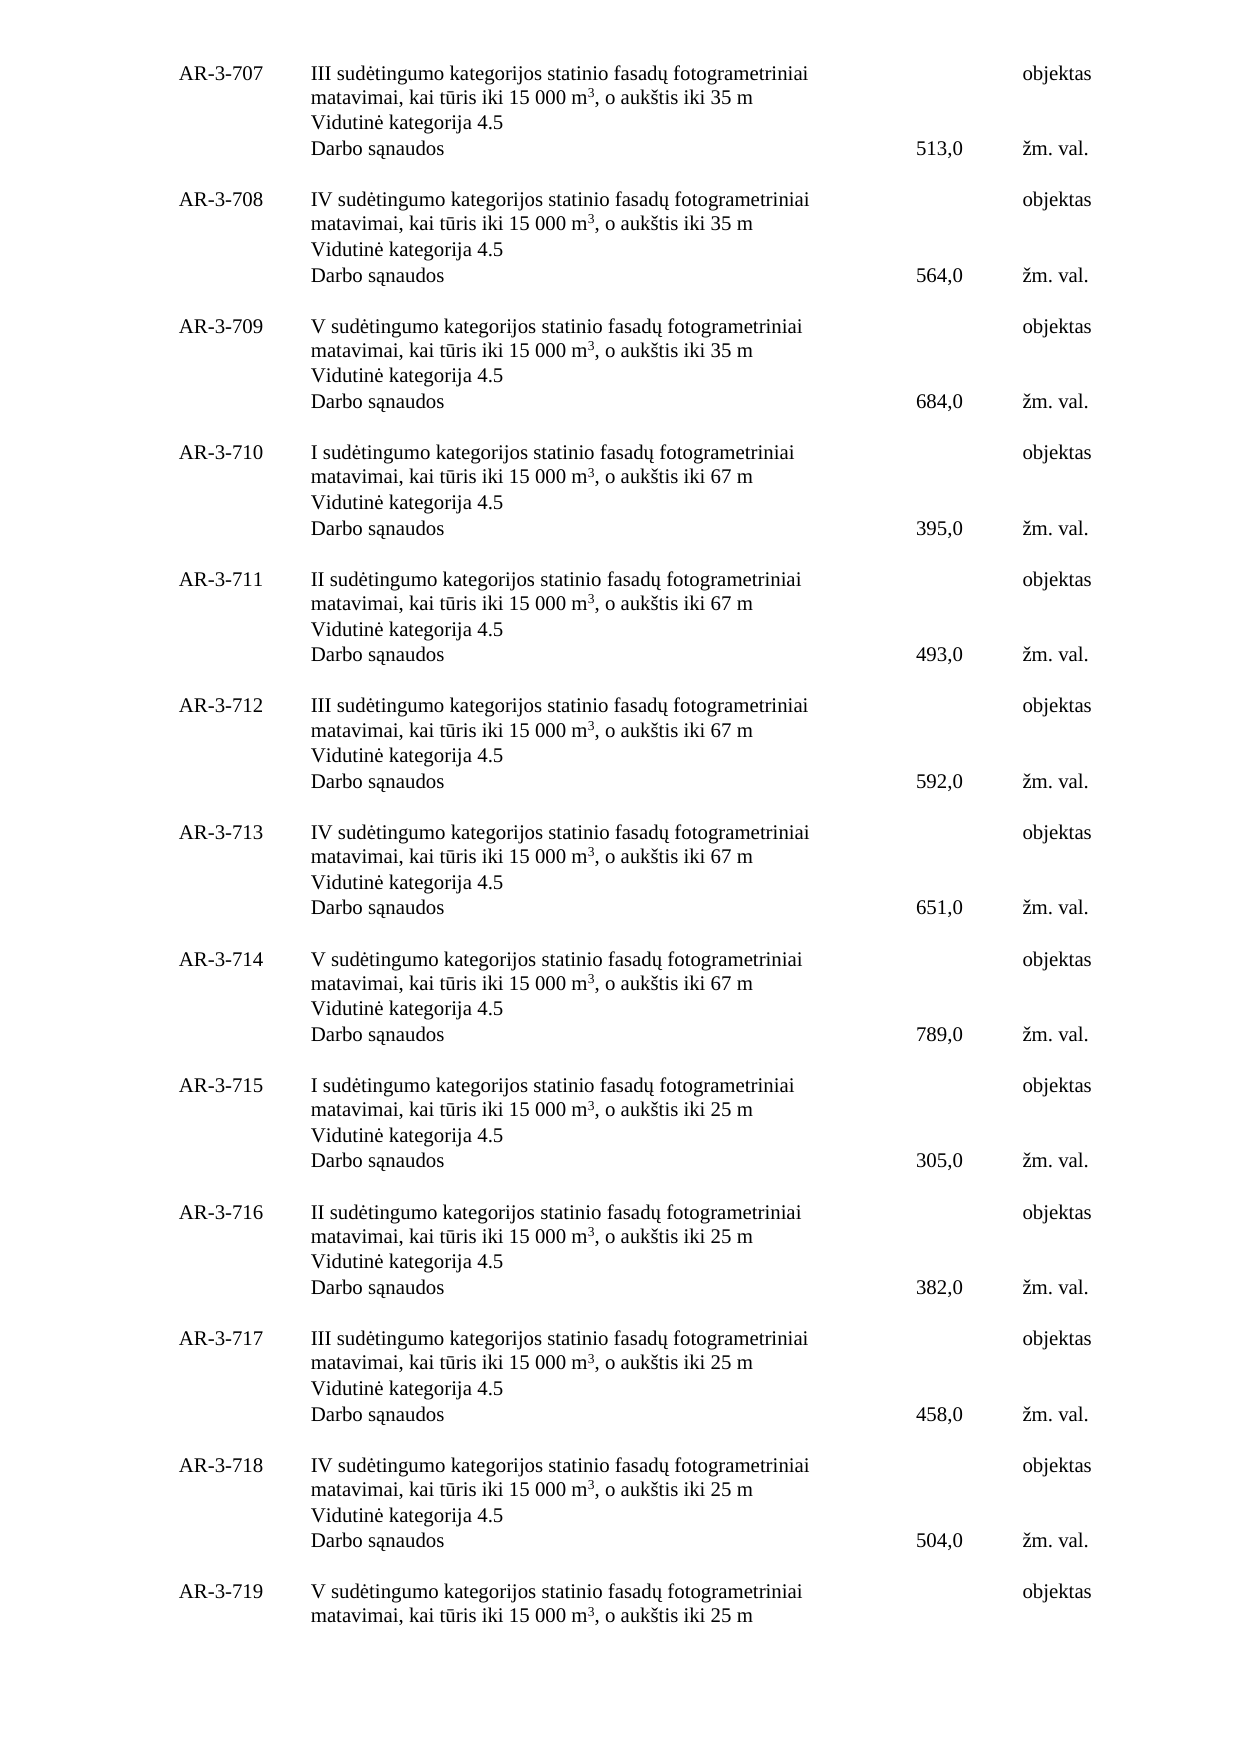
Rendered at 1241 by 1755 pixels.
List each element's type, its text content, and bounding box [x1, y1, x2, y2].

table_cell [858, 793, 1021, 818]
table_cell Darbo sąnaudos [309, 767, 858, 793]
table_cell III sudėtingumo kategorijos statinio fasadų fotogrametriniai matavimai, kai tūris iki 15 000 m3, o aukštis iki 35 m [309, 59, 858, 109]
table_cell [309, 793, 858, 818]
table_cell [177, 868, 309, 894]
table_cell Vidutinė kategorija 4.5 [309, 109, 858, 134]
table_cell Vidutinė kategorija 4.5 [309, 868, 858, 894]
table_cell AR-3-714 [177, 945, 309, 995]
table_cell [1021, 1248, 1181, 1273]
table_cell [309, 540, 858, 565]
table_cell objektas [1021, 819, 1181, 868]
table_cell [177, 1374, 309, 1400]
table_cell Vidutinė kategorija 4.5 [309, 1121, 858, 1147]
table_cell [1021, 1374, 1181, 1400]
table_cell 458,0 [858, 1400, 1021, 1426]
table_cell [858, 1198, 1021, 1248]
table_cell Darbo sąnaudos [309, 261, 858, 287]
table_cell [177, 641, 309, 666]
table_cell [177, 742, 309, 767]
table_cell AR-3-708 [177, 186, 309, 235]
table_cell Darbo sąnaudos [309, 134, 858, 160]
table_cell [858, 489, 1021, 514]
table_cell [1021, 413, 1181, 439]
table_cell I sudėtingumo kategorijos statinio fasadų fotogrametriniai matavimai, kai tūris iki 15 000 m3, o aukštis iki 67 m [309, 439, 858, 488]
table_cell Vidutinė kategorija 4.5 [309, 235, 858, 261]
table_cell [1021, 109, 1181, 134]
table_cell [858, 362, 1021, 387]
table_cell [1021, 615, 1181, 641]
table_cell [177, 615, 309, 641]
table_cell [858, 1451, 1021, 1501]
table_cell žm. val. [1021, 767, 1181, 793]
table_cell [1021, 742, 1181, 767]
table_cell Darbo sąnaudos [309, 514, 858, 540]
table_cell [858, 1501, 1021, 1527]
table_cell 395,0 [858, 514, 1021, 540]
table_cell [309, 413, 858, 439]
table_cell [858, 312, 1021, 362]
table_cell 504,0 [858, 1527, 1021, 1552]
table_cell [1021, 1173, 1181, 1198]
table_cell [1021, 235, 1181, 261]
table_cell [858, 59, 1021, 109]
table_cell Vidutinė kategorija 4.5 [309, 742, 858, 767]
table_cell [177, 919, 309, 945]
table_cell žm. val. [1021, 1147, 1181, 1172]
table_cell žm. val. [1021, 514, 1181, 540]
table_cell [858, 1072, 1021, 1121]
table_cell objektas [1021, 945, 1181, 995]
table_cell 305,0 [858, 1147, 1021, 1172]
table_cell AR-3-718 [177, 1451, 309, 1501]
table_cell [1021, 1426, 1181, 1451]
table_cell AR-3-713 [177, 819, 309, 868]
table_cell [177, 287, 309, 312]
table_cell [309, 1173, 858, 1198]
table_cell objektas [1021, 439, 1181, 488]
table_cell 592,0 [858, 767, 1021, 793]
table_cell [1021, 160, 1181, 186]
table_cell Darbo sąnaudos [309, 1400, 858, 1426]
table_cell [309, 919, 858, 945]
table_cell [177, 514, 309, 540]
table_cell [309, 1046, 858, 1072]
table_cell [177, 767, 309, 793]
table_cell [858, 186, 1021, 235]
table_cell Vidutinė kategorija 4.5 [309, 362, 858, 387]
table_cell [858, 1426, 1021, 1451]
table_cell Vidutinė kategorija 4.5 [309, 1501, 858, 1527]
table_cell AR-3-716 [177, 1198, 309, 1248]
table_cell žm. val. [1021, 261, 1181, 287]
table_cell [177, 894, 309, 919]
table_cell [858, 1121, 1021, 1147]
table_cell [1021, 1552, 1181, 1578]
table_cell [858, 413, 1021, 439]
table_cell [177, 489, 309, 514]
table_cell I sudėtingumo kategorijos statinio fasadų fotogrametriniai matavimai, kai tūris iki 15 000 m3, o aukštis iki 25 m [309, 1072, 858, 1121]
table_cell [177, 109, 309, 134]
table_cell Darbo sąnaudos [309, 894, 858, 919]
table_cell [858, 868, 1021, 894]
table_cell [858, 742, 1021, 767]
table_cell IV sudėtingumo kategorijos statinio fasadų fotogrametriniai matavimai, kai tūris iki 15 000 m3, o aukštis iki 25 m [309, 1451, 858, 1501]
table_cell [177, 793, 309, 818]
table_cell [1021, 540, 1181, 565]
table_cell AR-3-709 [177, 312, 309, 362]
table_cell [858, 1248, 1021, 1273]
table_cell objektas [1021, 1578, 1181, 1627]
table_cell AR-3-717 [177, 1325, 309, 1374]
table_cell V sudėtingumo kategorijos statinio fasadų fotogrametriniai matavimai, kai tūris iki 15 000 m3, o aukštis iki 25 m [309, 1578, 858, 1627]
table_cell [1021, 1299, 1181, 1325]
table_cell Vidutinė kategorija 4.5 [309, 489, 858, 514]
table_cell [309, 666, 858, 692]
table_cell IV sudėtingumo kategorijos statinio fasadų fotogrametriniai matavimai, kai tūris iki 15 000 m3, o aukštis iki 35 m [309, 186, 858, 235]
table_cell AR-3-712 [177, 692, 309, 742]
table_cell [858, 615, 1021, 641]
table_cell žm. val. [1021, 894, 1181, 919]
table_cell 651,0 [858, 894, 1021, 919]
table_cell [1021, 489, 1181, 514]
table_cell [177, 1501, 309, 1527]
table_cell 684,0 [858, 388, 1021, 413]
table_cell objektas [1021, 186, 1181, 235]
table_cell žm. val. [1021, 388, 1181, 413]
table_cell Darbo sąnaudos [309, 1147, 858, 1172]
table_cell žm. val. [1021, 641, 1181, 666]
table_cell žm. val. [1021, 1527, 1181, 1552]
table_cell objektas [1021, 1451, 1181, 1501]
table_cell objektas [1021, 1325, 1181, 1374]
table_cell [177, 413, 309, 439]
table_cell [177, 235, 309, 261]
table_cell Darbo sąnaudos [309, 1274, 858, 1299]
table_cell [858, 1173, 1021, 1198]
table_cell [309, 1299, 858, 1325]
table_cell [858, 919, 1021, 945]
table_cell Darbo sąnaudos [309, 1020, 858, 1046]
table_cell AR-3-710 [177, 439, 309, 488]
table_cell objektas [1021, 692, 1181, 742]
table_cell [1021, 287, 1181, 312]
table_cell III sudėtingumo kategorijos statinio fasadų fotogrametriniai matavimai, kai tūris iki 15 000 m3, o aukštis iki 25 m [309, 1325, 858, 1374]
table_cell [858, 945, 1021, 995]
table_cell AR-3-715 [177, 1072, 309, 1121]
table_cell Darbo sąnaudos [309, 1527, 858, 1552]
table_cell [1021, 868, 1181, 894]
table_cell [177, 1552, 309, 1578]
table_cell [177, 540, 309, 565]
table_cell AR-3-707 [177, 59, 309, 109]
table_cell [858, 439, 1021, 488]
table_cell [858, 995, 1021, 1020]
table_cell 564,0 [858, 261, 1021, 287]
table_cell žm. val. [1021, 134, 1181, 160]
table_cell [177, 1121, 309, 1147]
table_cell [177, 1400, 309, 1426]
table_cell [858, 565, 1021, 615]
table_cell [858, 1046, 1021, 1072]
table_cell [177, 160, 309, 186]
table_cell 382,0 [858, 1274, 1021, 1299]
table_cell žm. val. [1021, 1400, 1181, 1426]
table_cell [177, 1274, 309, 1299]
table_cell objektas [1021, 312, 1181, 362]
table_cell [858, 235, 1021, 261]
table_cell [858, 1325, 1021, 1374]
table_cell [177, 1147, 309, 1172]
table_cell [309, 160, 858, 186]
table_cell [1021, 362, 1181, 387]
table_cell [1021, 1046, 1181, 1072]
table_cell [177, 1527, 309, 1552]
table_cell [177, 1046, 309, 1072]
table_cell Vidutinė kategorija 4.5 [309, 615, 858, 641]
table_cell objektas [1021, 1198, 1181, 1248]
table_cell [177, 362, 309, 387]
table_cell [858, 692, 1021, 742]
table_cell [177, 388, 309, 413]
table_cell [858, 819, 1021, 868]
table_cell 789,0 [858, 1020, 1021, 1046]
table_cell [177, 666, 309, 692]
table_cell [1021, 1121, 1181, 1147]
table_cell II sudėtingumo kategorijos statinio fasadų fotogrametriniai matavimai, kai tūris iki 15 000 m3, o aukštis iki 67 m [309, 565, 858, 615]
table_cell [309, 1552, 858, 1578]
table_cell Vidutinė kategorija 4.5 [309, 1248, 858, 1273]
table_cell objektas [1021, 565, 1181, 615]
table_cell III sudėtingumo kategorijos statinio fasadų fotogrametriniai matavimai, kai tūris iki 15 000 m3, o aukštis iki 67 m [309, 692, 858, 742]
table_cell IV sudėtingumo kategorijos statinio fasadų fotogrametriniai matavimai, kai tūris iki 15 000 m3, o aukštis iki 67 m [309, 819, 858, 868]
table_cell Vidutinė kategorija 4.5 [309, 995, 858, 1020]
table_cell 513,0 [858, 134, 1021, 160]
table_cell [858, 109, 1021, 134]
table_cell [177, 1426, 309, 1451]
table_cell [309, 1426, 858, 1451]
table_cell [177, 134, 309, 160]
table_cell [1021, 793, 1181, 818]
table_cell [858, 160, 1021, 186]
table_cell žm. val. [1021, 1020, 1181, 1046]
table_cell [858, 1578, 1021, 1627]
table_cell [1021, 919, 1181, 945]
table_cell [177, 261, 309, 287]
table_cell [858, 1552, 1021, 1578]
table_cell Darbo sąnaudos [309, 388, 858, 413]
table_cell [858, 1299, 1021, 1325]
table_cell [177, 995, 309, 1020]
table_cell [177, 1173, 309, 1198]
table_cell [177, 1248, 309, 1273]
table_cell objektas [1021, 1072, 1181, 1121]
table_cell [858, 287, 1021, 312]
table_cell [309, 287, 858, 312]
table_cell [858, 1374, 1021, 1400]
table_cell V sudėtingumo kategorijos statinio fasadų fotogrametriniai matavimai, kai tūris iki 15 000 m3, o aukštis iki 67 m [309, 945, 858, 995]
table_cell V sudėtingumo kategorijos statinio fasadų fotogrametriniai matavimai, kai tūris iki 15 000 m3, o aukštis iki 35 m [309, 312, 858, 362]
table_cell 493,0 [858, 641, 1021, 666]
table_cell [1021, 995, 1181, 1020]
table_cell [1021, 1501, 1181, 1527]
table_cell Darbo sąnaudos [309, 641, 858, 666]
table_cell [177, 1299, 309, 1325]
table_cell objektas [1021, 59, 1181, 109]
table_cell [858, 540, 1021, 565]
table_cell II sudėtingumo kategorijos statinio fasadų fotogrametriniai matavimai, kai tūris iki 15 000 m3, o aukštis iki 25 m [309, 1198, 858, 1248]
table_cell [1021, 666, 1181, 692]
table_cell AR-3-711 [177, 565, 309, 615]
table_cell Vidutinė kategorija 4.5 [309, 1374, 858, 1400]
table_cell [177, 1020, 309, 1046]
table_cell [858, 666, 1021, 692]
table_cell žm. val. [1021, 1274, 1181, 1299]
table_cell AR-3-719 [177, 1578, 309, 1627]
